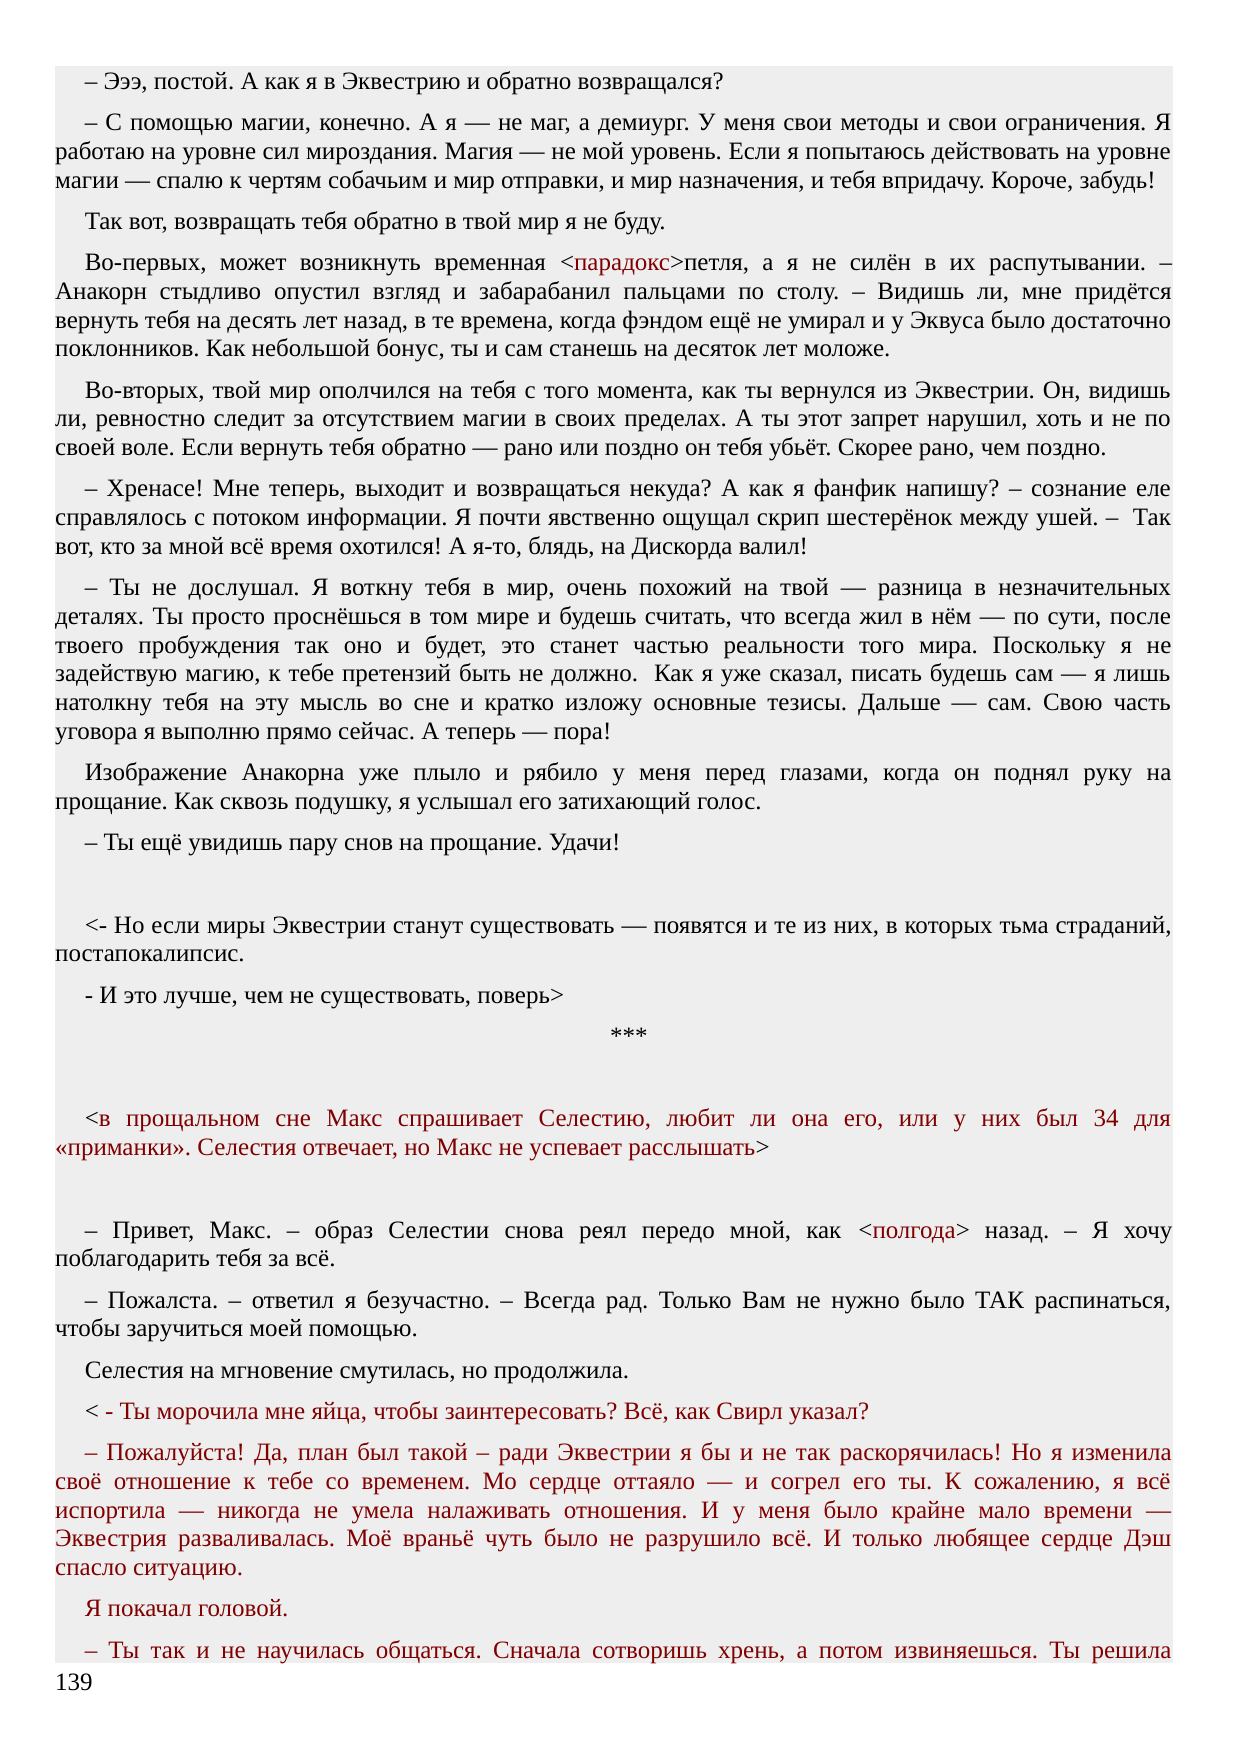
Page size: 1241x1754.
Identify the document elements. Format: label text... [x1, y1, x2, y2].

text – Привет, Макс. – образ Селестии снова реял передо мной, как <полгода> назад. – Я хочу поблагодарить тебя за всё. [55, 1215, 1173, 1272]
text Во-вторых, твой мир ополчился на тебя с того момента, как ты вернулся из Эквестрии. Он, видишь ли, ревностно следит за отсутствием магии в своих пределах. А ты этот запрет нарушил, хоть и не по своей воле. Если вернуть тебя обратно — рано или поздно он тебя убьёт. Скорее рано, чем поздно. [55, 375, 1173, 461]
text – Пожалста. – ответил я безучастно. – Всегда рад. Только Вам не нужно было ТАК распинаться, чтобы заручиться моей помощью. [55, 1285, 1173, 1342]
text <в прощальном сне Макс спрашивает Селестию, любит ли она его, или у них был 34 для «приманки». Селестия отвечает, но Макс не успевает расслышать> [55, 1103, 1173, 1161]
text – Эээ, постой. А как я в Эквестрию и обратно возвращался? [55, 66, 1173, 95]
text < - Ты морочила мне яйца, чтобы заинтересовать? Всё, как Свирл указал? [55, 1396, 1173, 1425]
text *** [55, 1021, 1173, 1050]
text <- Но если миры Эквестрии станут существовать — появятся и те из них, в которых тьма страданий, постапокалипсис. [55, 910, 1173, 967]
text Так вот, возвращать тебя обратно в твой мир я не буду. [55, 206, 1173, 235]
text – Хренасе! Мне теперь, выходит и возвращаться некуда? А как я фанфик напишу? – сознание еле справлялось с потоком информации. Я почти явственно ощущал скрип шестерёнок между ушей. – Так вот, кто за мной всё время охотился! А я-то, блядь, на Дискорда валил! [55, 473, 1173, 560]
text Я покачал головой. [55, 1593, 1173, 1622]
text Изображение Анакорна уже плыло и рябило у меня перед глазами, когда он поднял руку на прощание. Как сквозь подушку, я услышал его затихающий голос. [55, 757, 1173, 815]
text – Ты не дослушал. Я воткну тебя в мир, очень похожий на твой — разница в незначительных деталях. Ты просто проснёшься в том мире и будешь считать, что всегда жил в нём — по сути, после твоего пробуждения так оно и будет, это станет частью реальности того мира. Поскольку я не задействую магию, к тебе претензий быть не должно. Как я уже сказал, писать будешь сам — я лишь натолкну тебя на эту мысль во сне и кратко изложу основные тезисы. Дальше — сам. Свою часть уговора я выполню прямо сейчас. А теперь — пора! [55, 572, 1173, 745]
text Во-первых, может возникнуть временная <парадокс>петля, а я не силён в их распутывании. – Анакорн стыдливо опустил взгляд и забарабанил пальцами по столу. – Видишь ли, мне придётся вернуть тебя на десять лет назад, в те времена, когда фэндом ещё не умирал и у Эквуса было достаточно поклонников. Как небольшой бонус, ты и сам станешь на десяток лет моложе. [55, 247, 1173, 362]
text – Ты так и не научилась общаться. Сначала сотворишь хрень, а потом извиняешься. Ты решила [55, 1635, 1173, 1663]
text – Ты ещё увидишь пару снов на прощание. Удачи! [55, 827, 1173, 856]
text – С помощью магии, конечно. А я — не маг, а демиург. У меня свои методы и свои ограничения. Я работаю на уровне сил мироздания. Магия — не мой уровень. Если я попытаюсь действовать на уровне магии — спалю к чертям собачьим и мир отправки, и мир назначения, и тебя впридачу. Короче, забудь! [55, 107, 1173, 193]
text – Пожалуйста! Да, план был такой – ради Эквестрии я бы и не так раскорячилась! Но я изменила своё отношение к тебе со временем. Мо сердце оттаяло — и согрел его ты. К сожалению, я всё испортила — никогда не умела налаживать отношения. И у меня было крайне мало времени — Эквестрия разваливалась. Моё враньё чуть было не разрушило всё. И только любящее сердце Дэш спасло ситуацию. [55, 1437, 1173, 1581]
text - И это лучше, чем не существовать, поверь> [55, 980, 1173, 1008]
text Селестия на мгновение смутилась, но продолжила. [55, 1355, 1173, 1383]
